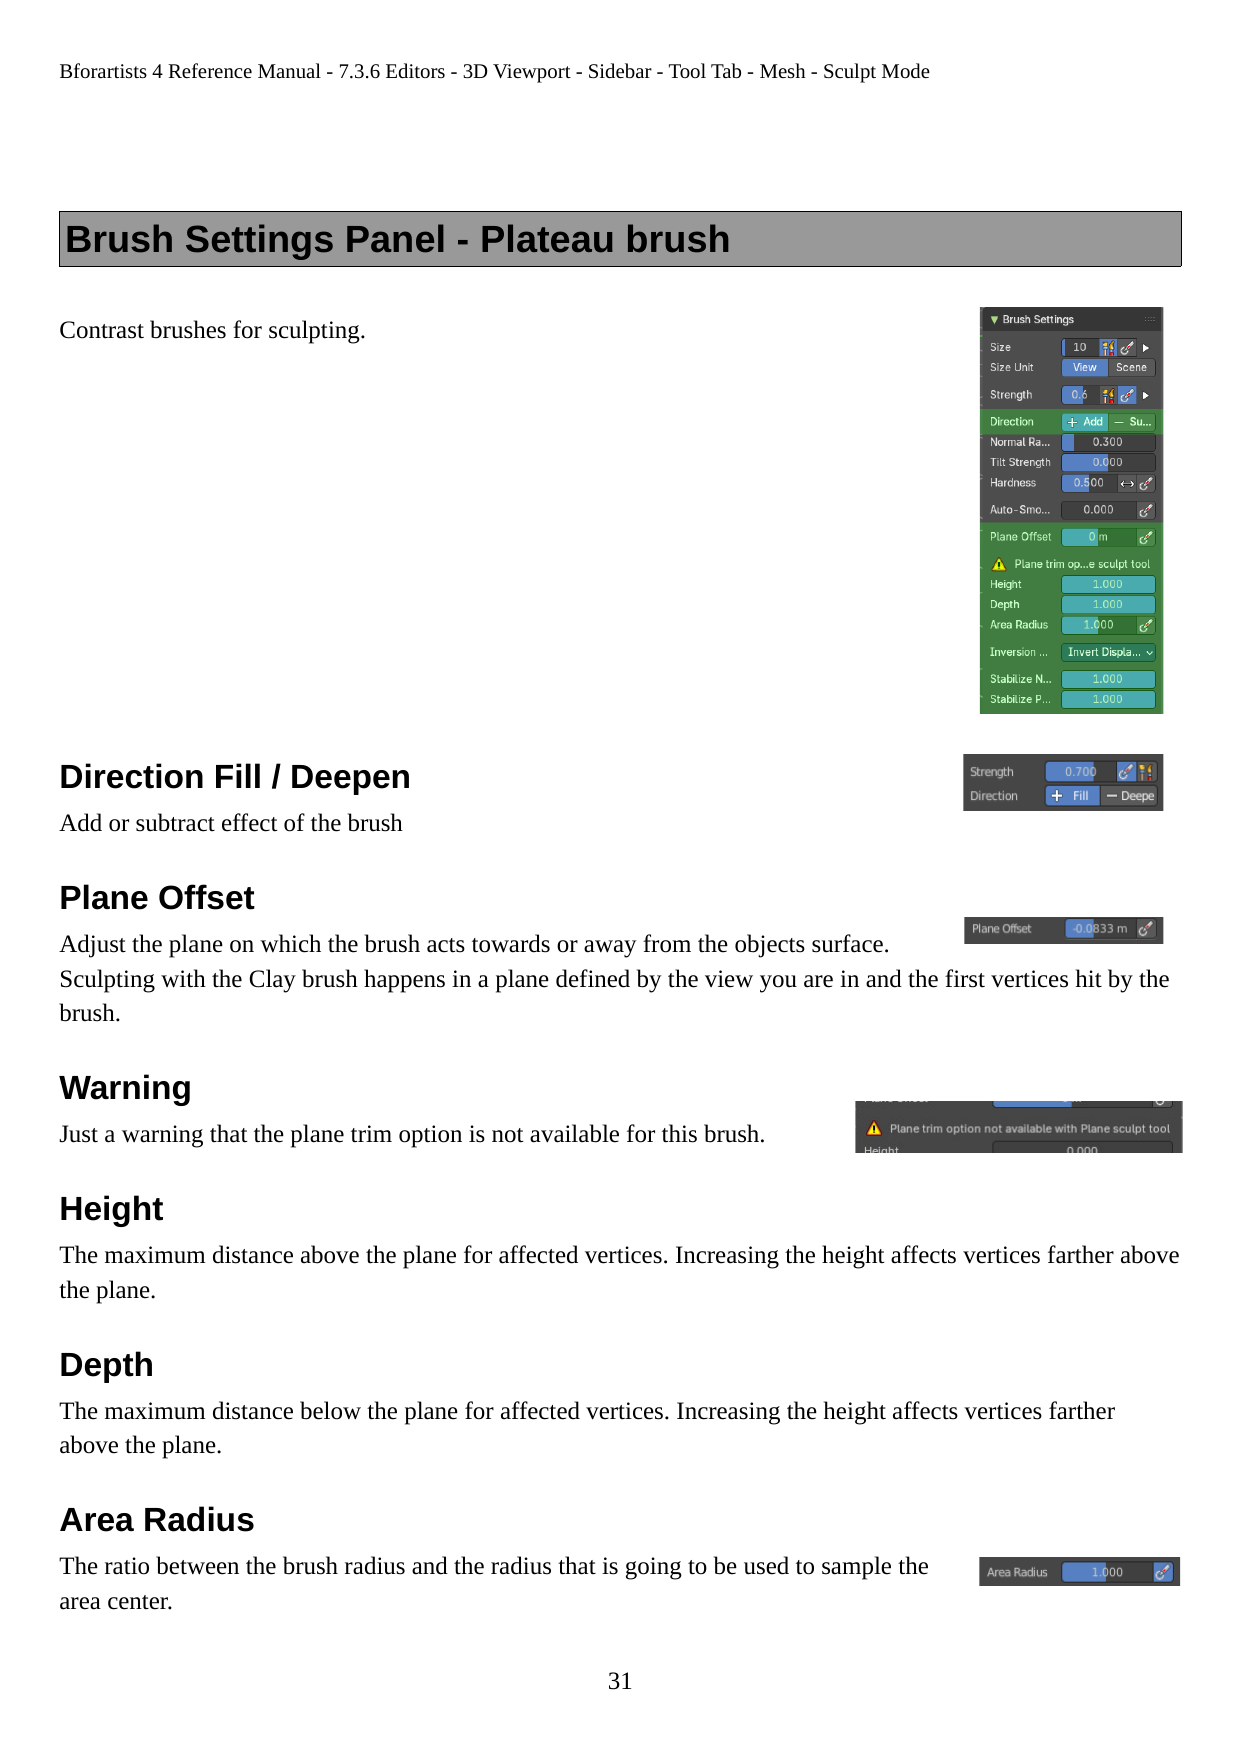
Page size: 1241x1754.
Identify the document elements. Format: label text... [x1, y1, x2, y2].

text Contrast brushes for sculpting. [59, 315, 979, 344]
text Just a warning that the plane trim option is not available for this brush. [59, 1119, 855, 1148]
subtitle Area Radius [59, 1500, 1181, 1539]
picture [963, 754, 1164, 811]
subtitle Direction Fill / Deepen [59, 757, 963, 796]
text The maximum distance above the plane for affected vertices. Increasing the height affects vertices farther above the plane. [59, 1240, 1181, 1304]
text The maximum distance below the plane for affected vertices. Increasing the height affects vertices farther above the plane. [59, 1396, 1181, 1459]
subtitle Depth [59, 1345, 1181, 1383]
picture [964, 917, 1164, 944]
text The ratio between the brush radius and the radius that is going to be used to sample the area center. [59, 1551, 1181, 1615]
table_header Brush Settings Panel - Plateau brush [60, 212, 1181, 266]
text Add or subtract effect of the brush [59, 808, 1181, 837]
picture [979, 307, 1164, 714]
subtitle Plane Offset [59, 878, 1181, 917]
text Adjust the plane on which the brush acts towards or away from the objects surface. Sculpting with the Clay brush happens in a plane defined by the view you are in and the first vertices hit by the brush. [59, 929, 1181, 1027]
subtitle Height [59, 1189, 1181, 1228]
subtitle [1164, 757, 1181, 796]
picture [979, 1557, 1181, 1586]
picture [855, 1101, 1183, 1153]
subtitle Warning [59, 1068, 1181, 1107]
